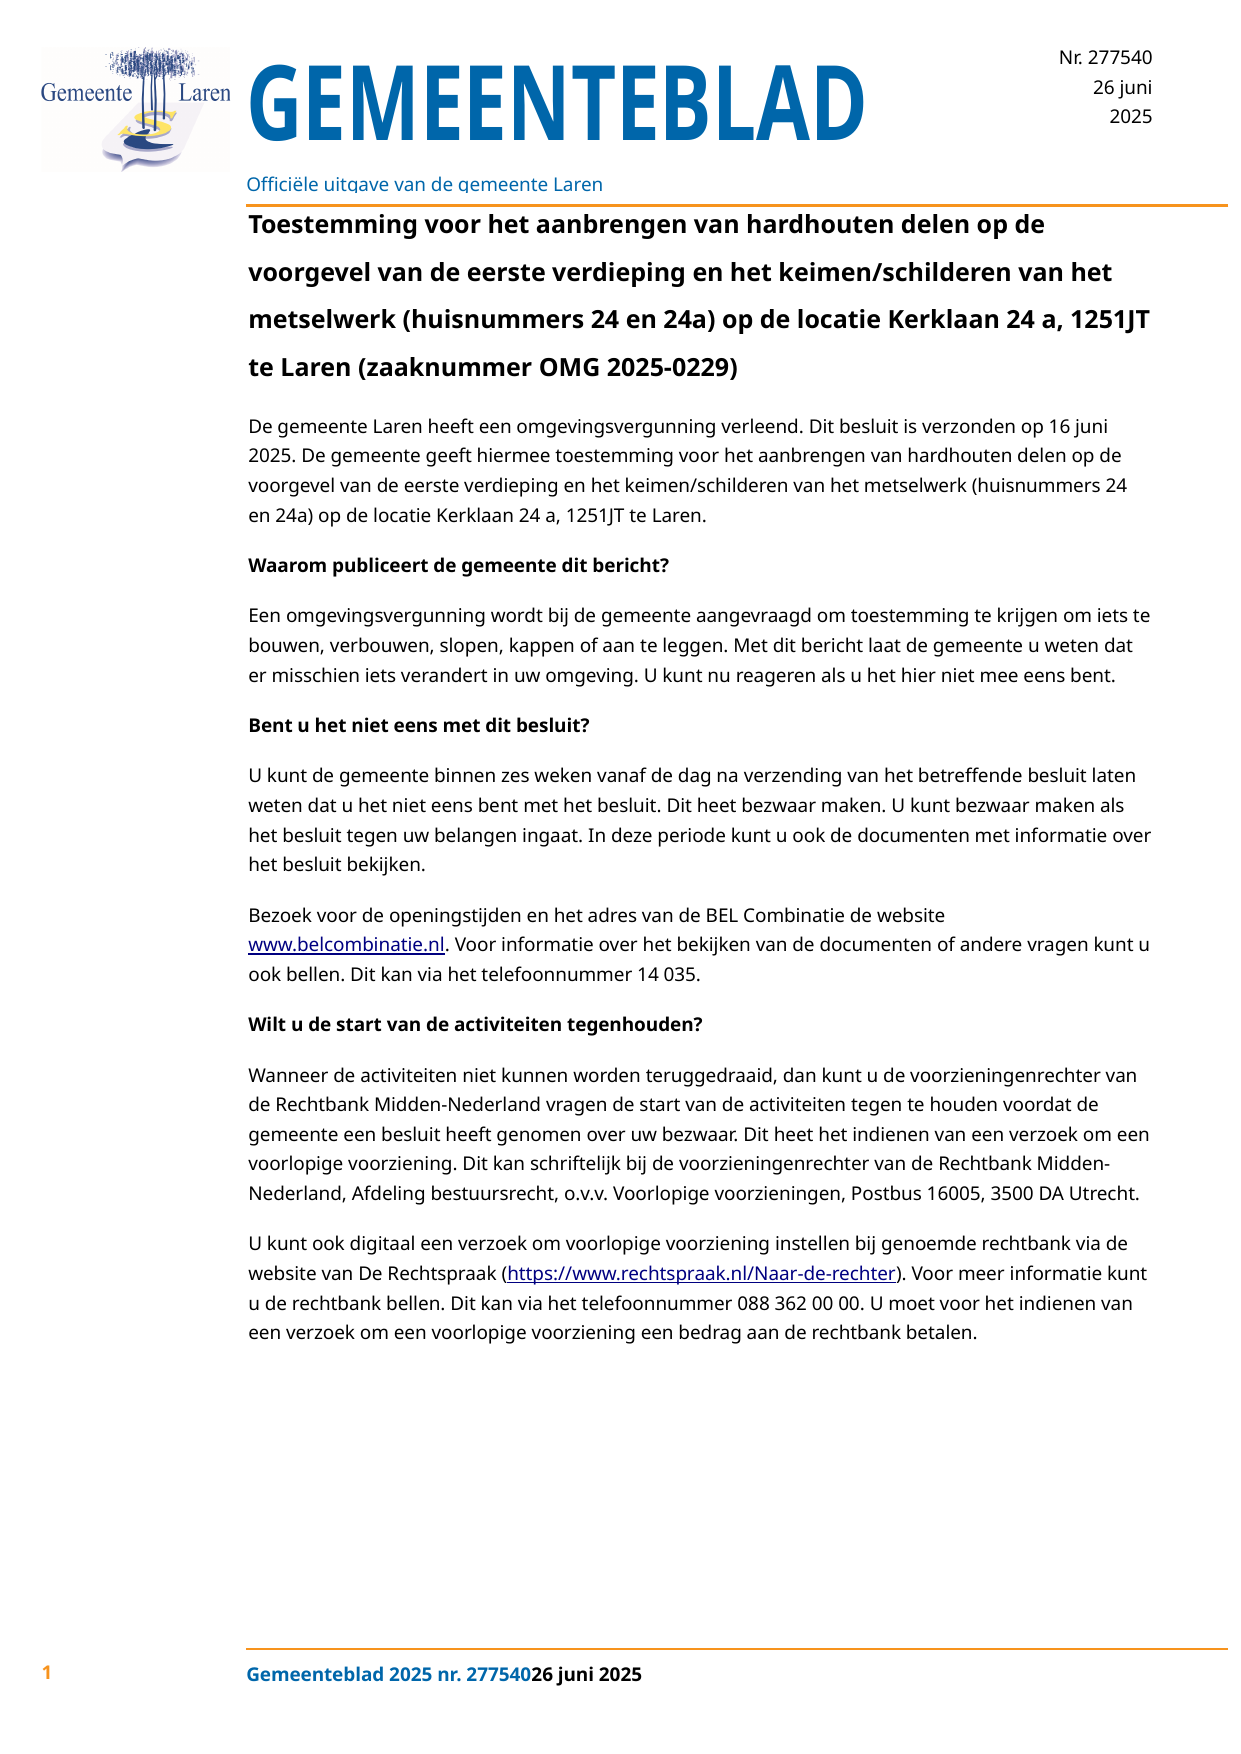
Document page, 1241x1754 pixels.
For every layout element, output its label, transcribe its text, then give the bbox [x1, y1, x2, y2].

text Wilt u de start van de activiteiten tegenhouden? [248, 1011, 1152, 1037]
text De gemeente Laren heeft een omgevingsvergunning verleend. Dit besluit is verzonden op 16 juni 2025. De gemeente geeft hiermee toestemming voor het aanbrengen van hardhouten delen op de voorgevel van de eerste verdieping en het keimen/schilderen van het metselwerk (huisnummers 24 en 24a) op de locatie Kerklaan 24 a, 1251JT te Laren. [248, 413, 1152, 528]
picture [41, 47, 231, 172]
text Bezoek voor de openingstijden en het adres van de BEL Combinatie de website www.belcombinatie.nl. Voor informatie over het bekijken van de documenten of andere vragen kunt u ook bellen. Dit kan via het telefoonnummer 14 035. [248, 902, 1152, 987]
text Bent u het niet eens met dit besluit? [248, 712, 1152, 738]
text U kunt de gemeente binnen zes weken vanaf de dag na verzending van het betreffende besluit laten weten dat u het niet eens bent met het besluit. Dit heet bezwaar maken. U kunt bezwaar maken als het besluit tegen uw belangen ingaat. In deze periode kunt u ook de documenten met informatie over het besluit bekijken. [248, 763, 1152, 877]
text Een omgevingsvergunning wordt bij de gemeente aangevraagd om toestemming te krijgen om iets te bouwen, verbouwen, slopen, kappen of aan te leggen. Met dit bericht laat de gemeente u weten dat er misschien iets verandert in uw omgeving. U kunt nu reageren als u het hier niet mee eens bent. [248, 603, 1152, 688]
text Toestemming voor het aanbrengen van hardhouten delen op de voorgevel van de eerste verdieping en het keimen/schilderen van het metselwerk (huisnummers 24 en 24a) op de locatie Kerklaan 24 a, 1251JT te Laren (zaaknummer OMG 2025-0229) [248, 207, 1152, 384]
text Waarom publiceert de gemeente dit bericht? [248, 552, 1152, 578]
text Wanneer de activiteiten niet kunnen worden teruggedraaid, dan kunt u de voorzieningenrechter van de Rechtbank Midden-Nederland vragen de start van de activiteiten tegen te houden voordat de gemeente een besluit heeft genomen over uw bezwaar. Dit heet het indienen van een verzoek om een voorlopige voorziening. Dit kan schriftelijk bij de voorzieningenrechter van de Rechtbank Midden-Nederland, Afdeling bestuursrecht, o.v.v. Voorlopige voorzieningen, Postbus 16005, 3500 DA Utrecht. [248, 1062, 1152, 1206]
text U kunt ook digitaal een verzoek om voorlopige voorziening instellen bij genoemde rechtbank via de website van De Rechtspraak (https://www.rechtspraak.nl/Naar-de-rechter). Voor meer informatie kunt u de rechtbank bellen. Dit kan via het telefoonnummer 088 362 00 00. U moet voor het indienen van een verzoek om een voorlopige voorziening een bedrag aan de rechtbank betalen. [248, 1231, 1152, 1345]
